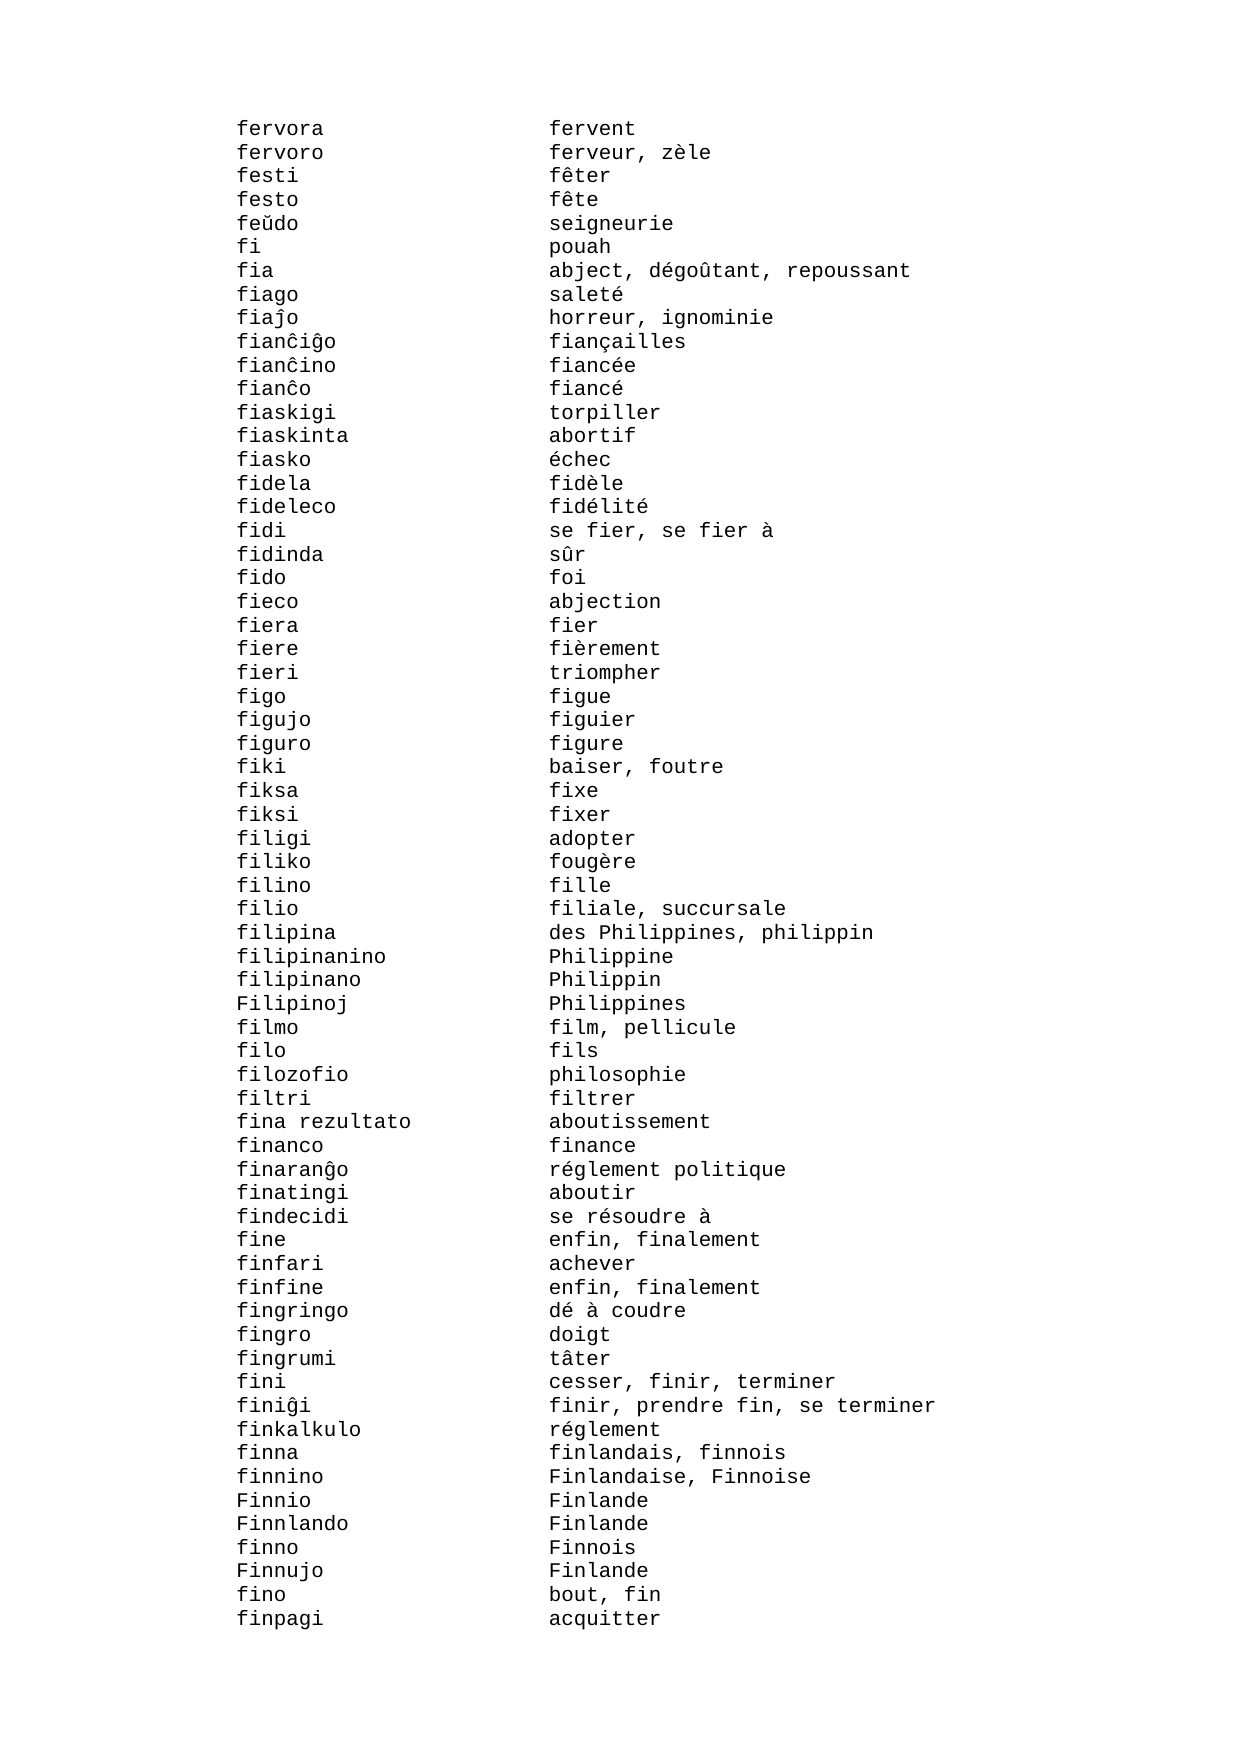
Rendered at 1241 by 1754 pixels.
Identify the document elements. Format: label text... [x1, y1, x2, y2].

text finfari achever [236, 1253, 1004, 1277]
text fiaskinta abortif [236, 426, 1004, 449]
text filipina des Philippines, philippin [236, 922, 1004, 946]
text filipinano Philippin [236, 969, 1004, 993]
text filozofio philosophie [236, 1064, 1004, 1088]
text fervora fervent [236, 118, 1004, 142]
text fia abject, dégoûtant, repoussant [236, 260, 1004, 284]
text Finnlando Finlande [236, 1513, 1004, 1537]
text fianĉo fiancé [236, 378, 1004, 402]
text finkalkulo réglement [236, 1419, 1004, 1442]
text finfine enfin, finalement [236, 1277, 1004, 1300]
text fidi se fier, se fier à [236, 520, 1004, 544]
text figo figue [236, 686, 1004, 709]
text fiera fier [236, 615, 1004, 638]
text financo finance [236, 1135, 1004, 1158]
text fieco abjection [236, 591, 1004, 615]
text fianĉino fiancée [236, 354, 1004, 378]
text finno Finnois [236, 1537, 1004, 1561]
text fiago saleté [236, 284, 1004, 307]
text fingrumi tâter [236, 1348, 1004, 1371]
text fiaĵo horreur, ignominie [236, 307, 1004, 331]
text fervoro ferveur, zèle [236, 142, 1004, 165]
text fiere fièrement [236, 638, 1004, 662]
text fine enfin, finalement [236, 1229, 1004, 1253]
text Filipinoj Philippines [236, 993, 1004, 1017]
text fido foi [236, 567, 1004, 591]
text fidela fidèle [236, 473, 1004, 496]
text fieri triompher [236, 662, 1004, 686]
text findecidi se résoudre à [236, 1206, 1004, 1229]
text finaranĝo réglement politique [236, 1158, 1004, 1182]
text festo fête [236, 189, 1004, 213]
text fino bout, fin [236, 1584, 1004, 1608]
text fideleco fidélité [236, 496, 1004, 520]
text figuro figure [236, 733, 1004, 757]
text fingringo dé à coudre [236, 1300, 1004, 1324]
text filino fille [236, 875, 1004, 898]
text Finnio Finlande [236, 1489, 1004, 1513]
text fiasko échec [236, 449, 1004, 473]
text filiko fougère [236, 851, 1004, 875]
text filipinanino Philippine [236, 946, 1004, 969]
text fianĉiĝo fiançailles [236, 331, 1004, 354]
text fidinda sûr [236, 544, 1004, 567]
text filtri filtrer [236, 1088, 1004, 1111]
text fi pouah [236, 236, 1004, 260]
text fiki baiser, foutre [236, 757, 1004, 780]
text finnino Finlandaise, Finnoise [236, 1466, 1004, 1489]
text finpagi acquitter [236, 1608, 1004, 1631]
text fingro doigt [236, 1324, 1004, 1348]
text finatingi aboutir [236, 1182, 1004, 1206]
text fina rezultato aboutissement [236, 1111, 1004, 1135]
text filio filiale, succursale [236, 898, 1004, 922]
text festi fêter [236, 165, 1004, 189]
text filmo film, pellicule [236, 1017, 1004, 1040]
text fiksa fixe [236, 780, 1004, 804]
text feŭdo seigneurie [236, 213, 1004, 236]
text filo fils [236, 1040, 1004, 1064]
text Finnujo Finlande [236, 1561, 1004, 1584]
text finiĝi finir, prendre fin, se terminer [236, 1395, 1004, 1419]
text filigi adopter [236, 827, 1004, 851]
text fiksi fixer [236, 804, 1004, 827]
text fini cesser, finir, terminer [236, 1371, 1004, 1395]
text figujo figuier [236, 709, 1004, 733]
text fiaskigi torpiller [236, 402, 1004, 426]
text finna finlandais, finnois [236, 1442, 1004, 1466]
